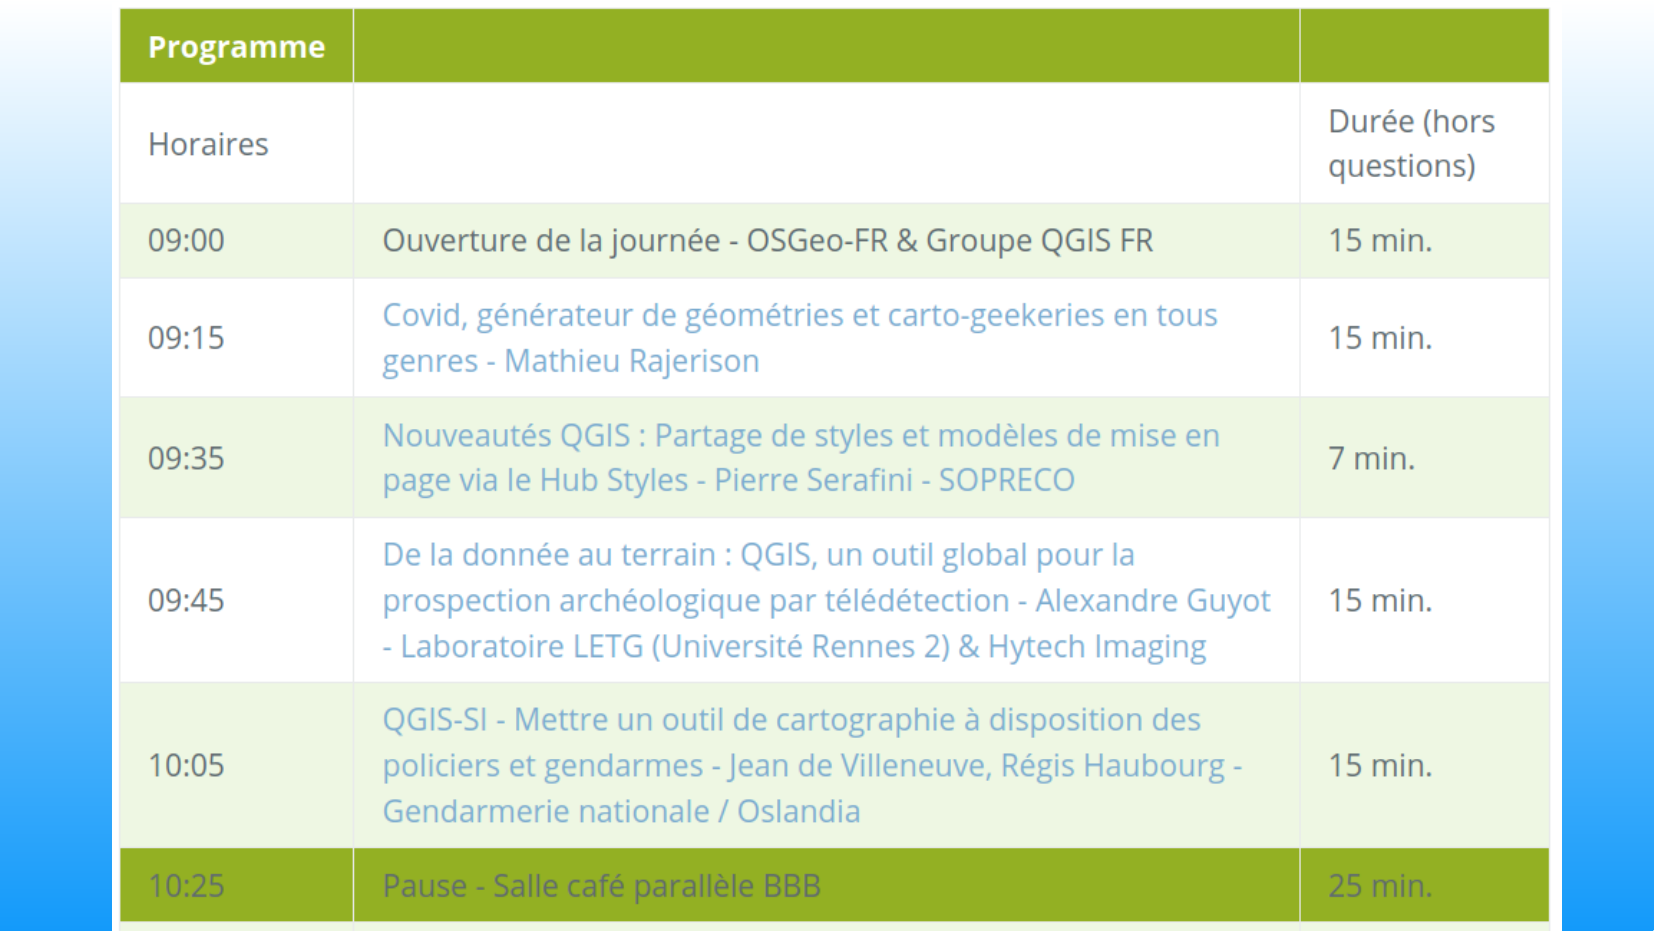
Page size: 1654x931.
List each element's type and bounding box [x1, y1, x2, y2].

picture [112, 2, 1562, 931]
